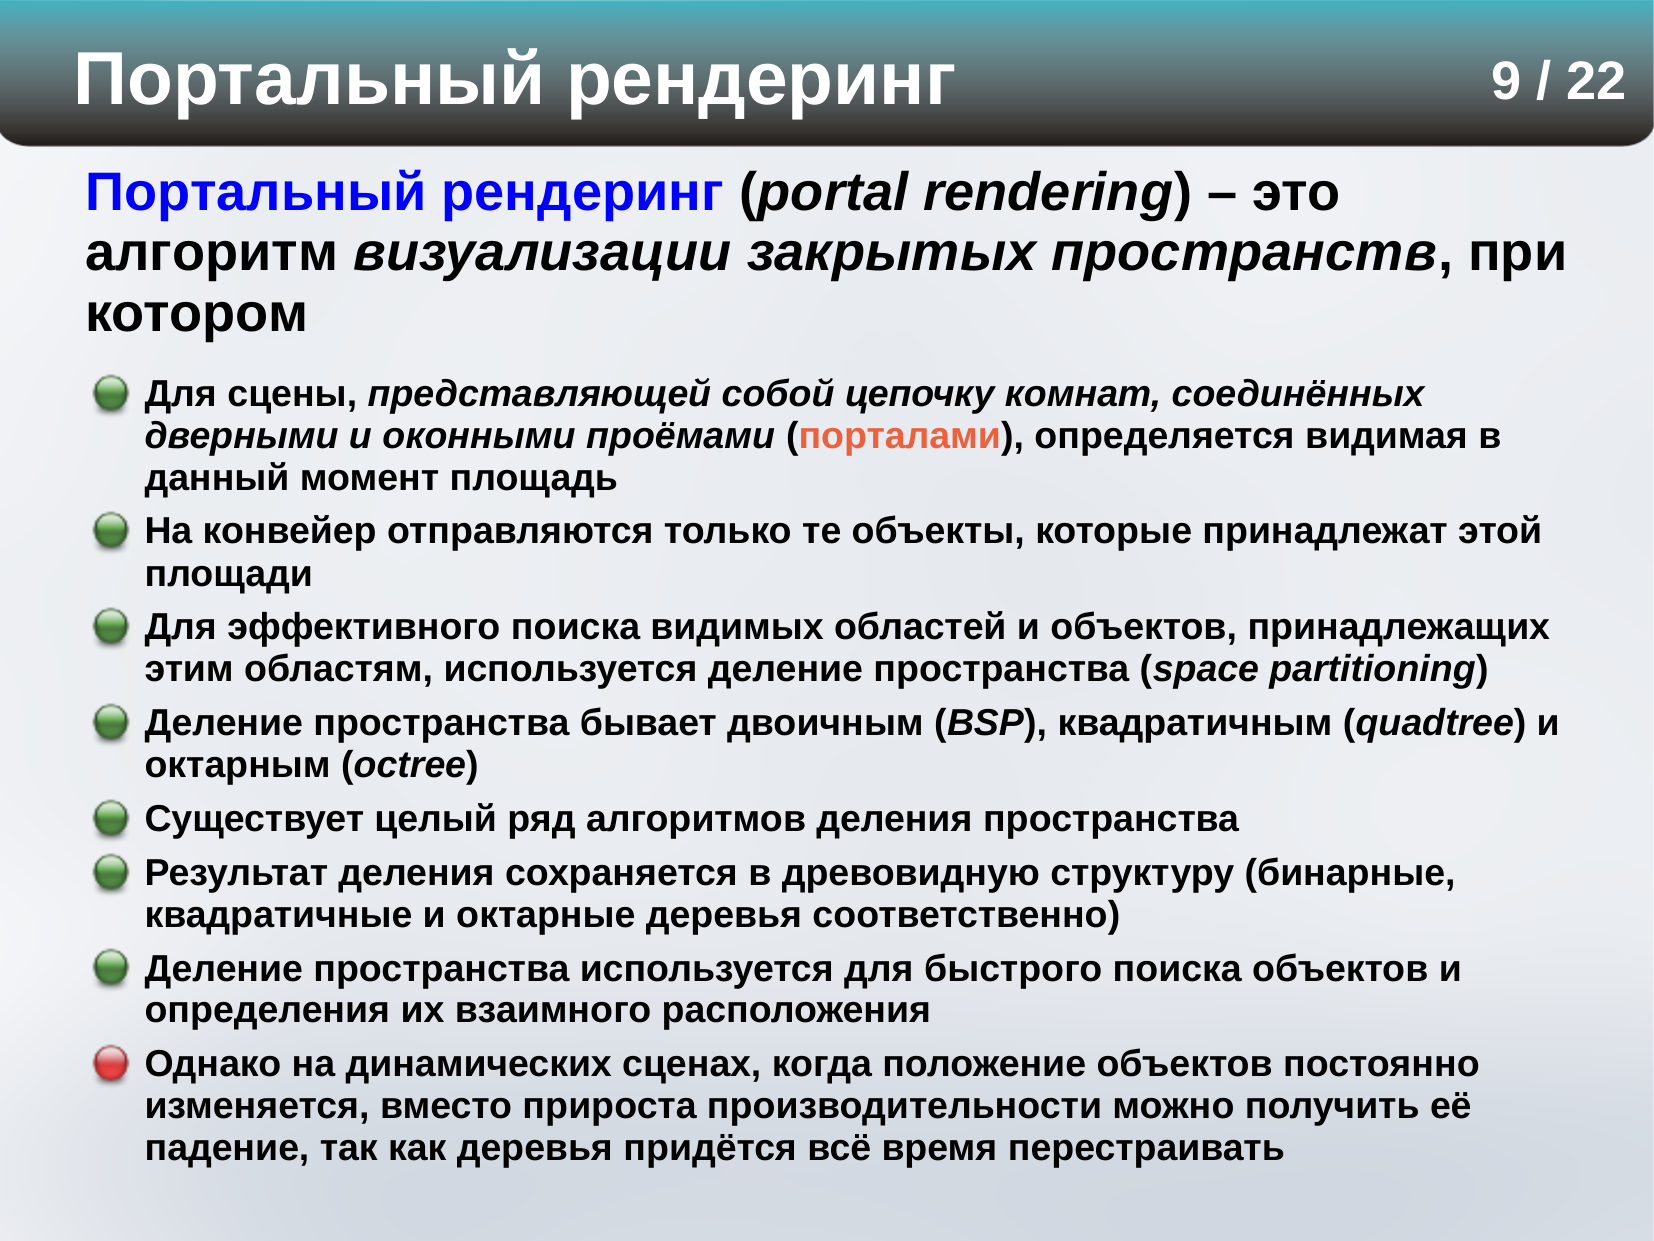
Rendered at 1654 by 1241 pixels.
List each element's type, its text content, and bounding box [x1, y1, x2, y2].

text_box <номер> / 22 [1476, 42, 1654, 179]
text_box Портальный рендеринг (portal rendering) – это алгоритм визуализации закрытых пространств, при котором Для сцены, представляющей собой цепочку комнат, соединённых дверными и оконными проёмами (порталами), определяется видимая в данный момент площадь На конвейер отправляются только те объекты, которые принадлежат этой площади Для эффективного поиска видимых областей и объектов, принадлежащих этим областям, используется деление пространства (space partitioning) Деление пространства бывает двоичным (BSP), квадратичным (quadtree) и октарным (octree) Существует целый ряд алгоритмов деления пространства Результат деления сохраняется в древовидную структуру (бинарные, квадратичные и октарные деревья соответственно) Деление пространства используется для быстрого поиска объектов и определения их взаимного расположения Однако на динамических сценах, когда положение объектов постоянно изменяется, вместо прироста производительности можно получить её падение, так как деревья придётся всё время перестраивать [70, 153, 1595, 1177]
text_box Портальный рендеринг [59, 29, 1418, 129]
picture [0, 0, 1654, 1241]
